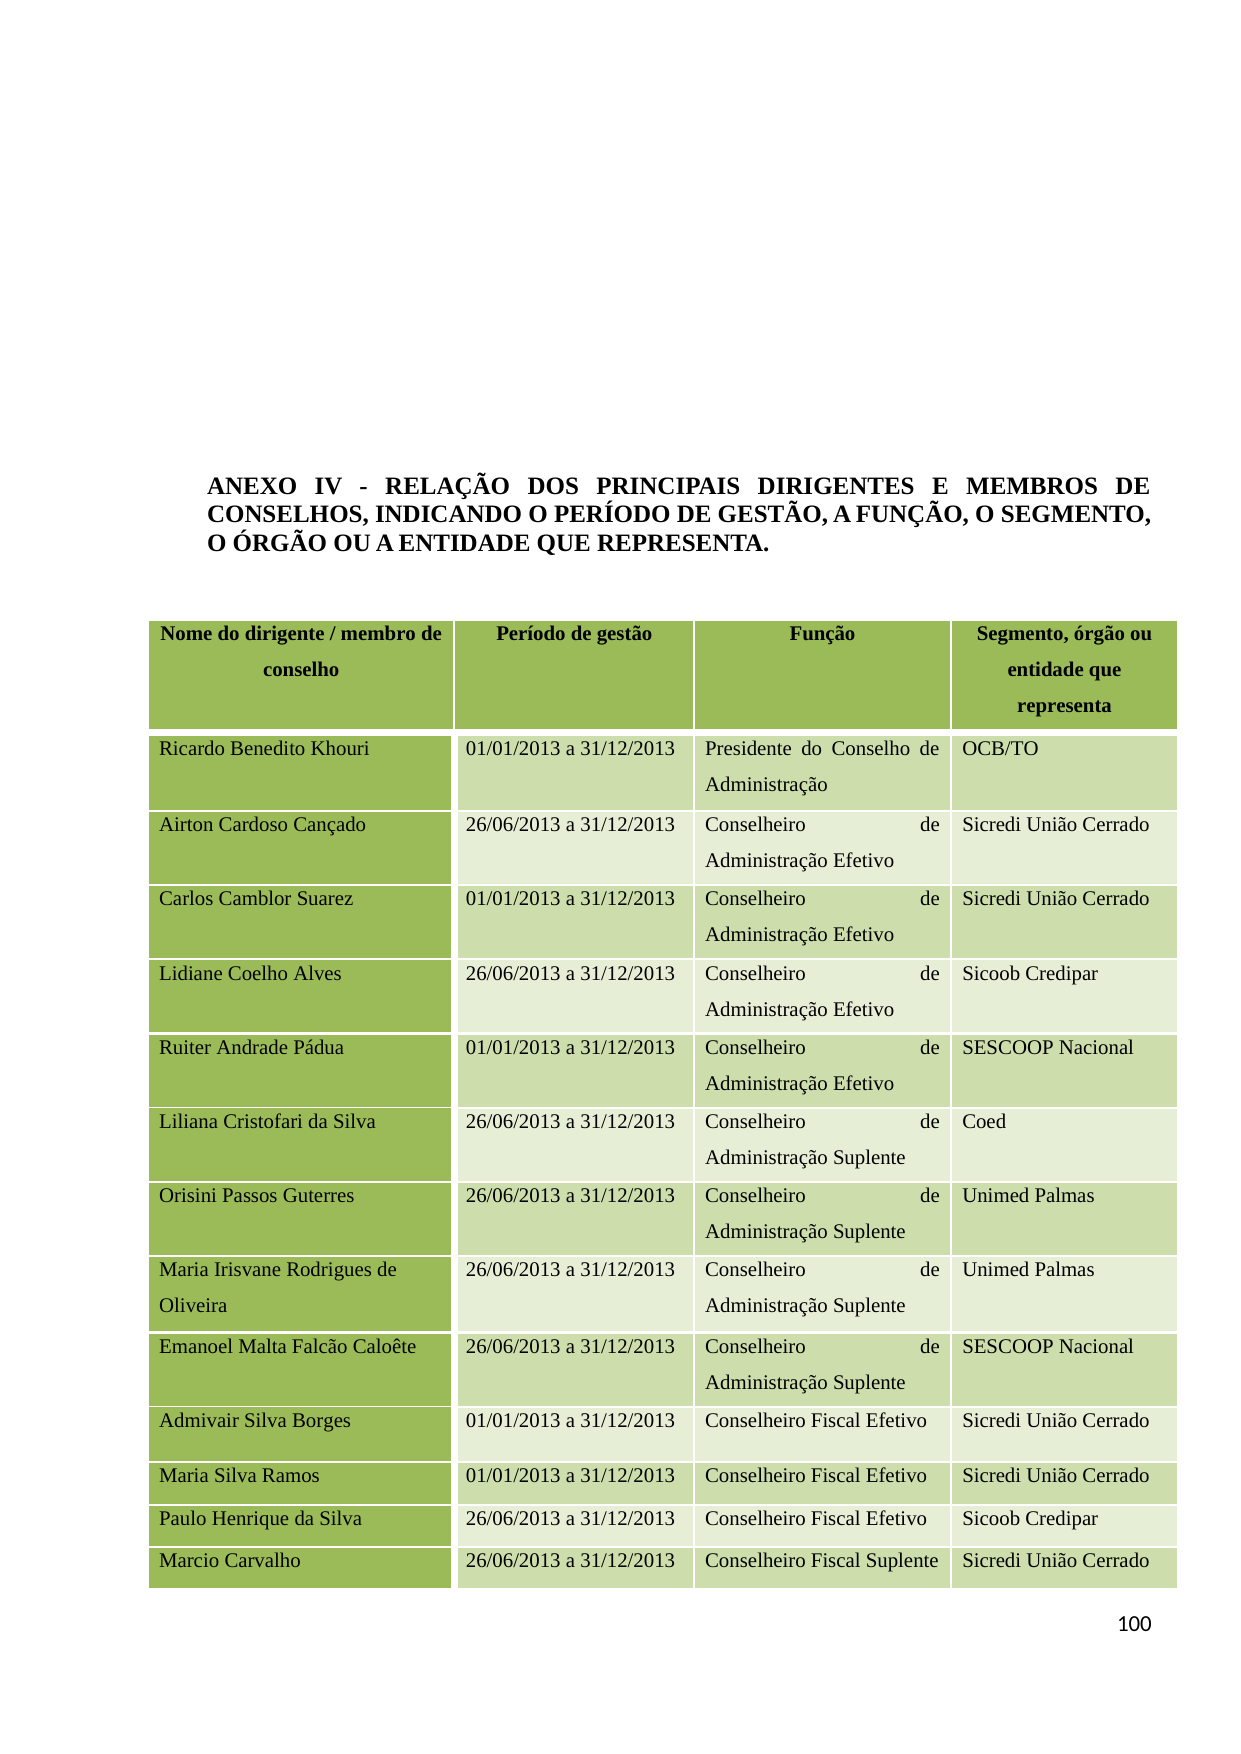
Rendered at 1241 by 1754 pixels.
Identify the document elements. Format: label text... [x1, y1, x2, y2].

table_cell Conselheiro Fiscal Efetivo [695, 1408, 950, 1461]
table_cell Sicoob Credipar [952, 960, 1177, 1032]
table_cell 01/01/2013 a 31/12/2013 [458, 1035, 693, 1107]
table_cell Lidiane Coelho Alves [149, 960, 451, 1032]
table_header Nome do dirigente / membro de conselho [149, 621, 453, 729]
table_cell Conselheiro de Administração Efetivo [695, 812, 950, 884]
table_cell 26/06/2013 a 31/12/2013 [458, 960, 693, 1032]
table_cell Conselheiro de Administração Efetivo [695, 886, 950, 958]
table_cell Maria Irisvane Rodrigues de Oliveira [149, 1257, 451, 1331]
table_cell Conselheiro de Administração Efetivo [695, 960, 950, 1032]
table_cell SESCOOP Nacional [952, 1334, 1177, 1406]
table_cell Conselheiro Fiscal Efetivo [695, 1463, 950, 1504]
table_cell Orisini Passos Guterres [149, 1183, 451, 1255]
table_cell Conselheiro de Administração Suplente [695, 1334, 950, 1406]
table_cell Airton Cardoso Cançado [149, 812, 451, 884]
table_cell Sicredi União Cerrado [952, 886, 1177, 958]
table_cell Sicredi União Cerrado [952, 1408, 1177, 1461]
table_cell Conselheiro de Administração Suplente [695, 1257, 950, 1331]
table_cell Carlos Camblor Suarez [149, 886, 451, 958]
table_cell Marcio Carvalho [149, 1548, 451, 1588]
table_cell Liliana Cristofari da Silva [149, 1108, 451, 1181]
table_cell Conselheiro de Administração Efetivo [695, 1035, 950, 1107]
table_cell Ruiter Andrade Pádua [149, 1035, 451, 1107]
table_cell Maria Silva Ramos [149, 1463, 451, 1504]
table_cell 01/01/2013 a 31/12/2013 [458, 736, 693, 810]
table_cell 26/06/2013 a 31/12/2013 [458, 812, 693, 884]
table_cell 26/06/2013 a 31/12/2013 [458, 1183, 693, 1255]
table_cell Admivair Silva Borges [149, 1407, 451, 1461]
table_cell Conselheiro Fiscal Efetivo [695, 1506, 950, 1546]
text ANEXO IV - RELAÇÃO DOS PRINCIPAIS DIRIGENTES E MEMBROS DE CONSELHOS, INDICANDO O PERÍODO DE GESTÃO, A FUNÇÃO, O SEGMENTO, O ÓRGÃO OU A ENTIDADE QUE REPRESENTA. [207, 471, 1152, 557]
table_cell Unimed Palmas [952, 1183, 1177, 1255]
table_cell Conselheiro de Administração Suplente [695, 1109, 950, 1181]
table_cell Sicredi União Cerrado [952, 812, 1177, 884]
table_cell SESCOOP Nacional [952, 1035, 1177, 1107]
table_cell 01/01/2013 a 31/12/2013 [458, 886, 693, 958]
table_cell Ricardo Benedito Khouri [149, 736, 451, 810]
table_cell OCB/TO [952, 736, 1177, 810]
table_header Função [695, 621, 950, 729]
table_cell 26/06/2013 a 31/12/2013 [458, 1109, 693, 1181]
table_cell 01/01/2013 a 31/12/2013 [458, 1408, 693, 1461]
table_cell Coed [952, 1109, 1177, 1181]
table_cell 26/06/2013 a 31/12/2013 [458, 1548, 693, 1588]
table_cell Emanoel Malta Falcão Caloête [149, 1334, 451, 1406]
table_cell Paulo Henrique da Silva [149, 1506, 451, 1546]
table_cell Conselheiro de Administração Suplente [695, 1183, 950, 1255]
table_cell Presidente do Conselho de Administração [695, 736, 950, 810]
table_cell 01/01/2013 a 31/12/2013 [458, 1463, 693, 1504]
table_header Segmento, órgão ou entidade que representa [952, 621, 1177, 729]
table_cell Sicredi União Cerrado [952, 1463, 1177, 1504]
table_cell Sicoob Credipar [952, 1506, 1177, 1546]
table_cell Sicredi União Cerrado [952, 1548, 1177, 1588]
table_cell Conselheiro Fiscal Suplente [695, 1548, 950, 1588]
table_header Período de gestão [455, 621, 693, 729]
table_cell 26/06/2013 a 31/12/2013 [458, 1257, 693, 1331]
table_cell 26/06/2013 a 31/12/2013 [458, 1506, 693, 1546]
table_cell Unimed Palmas [952, 1257, 1177, 1331]
table_cell 26/06/2013 a 31/12/2013 [458, 1334, 693, 1406]
